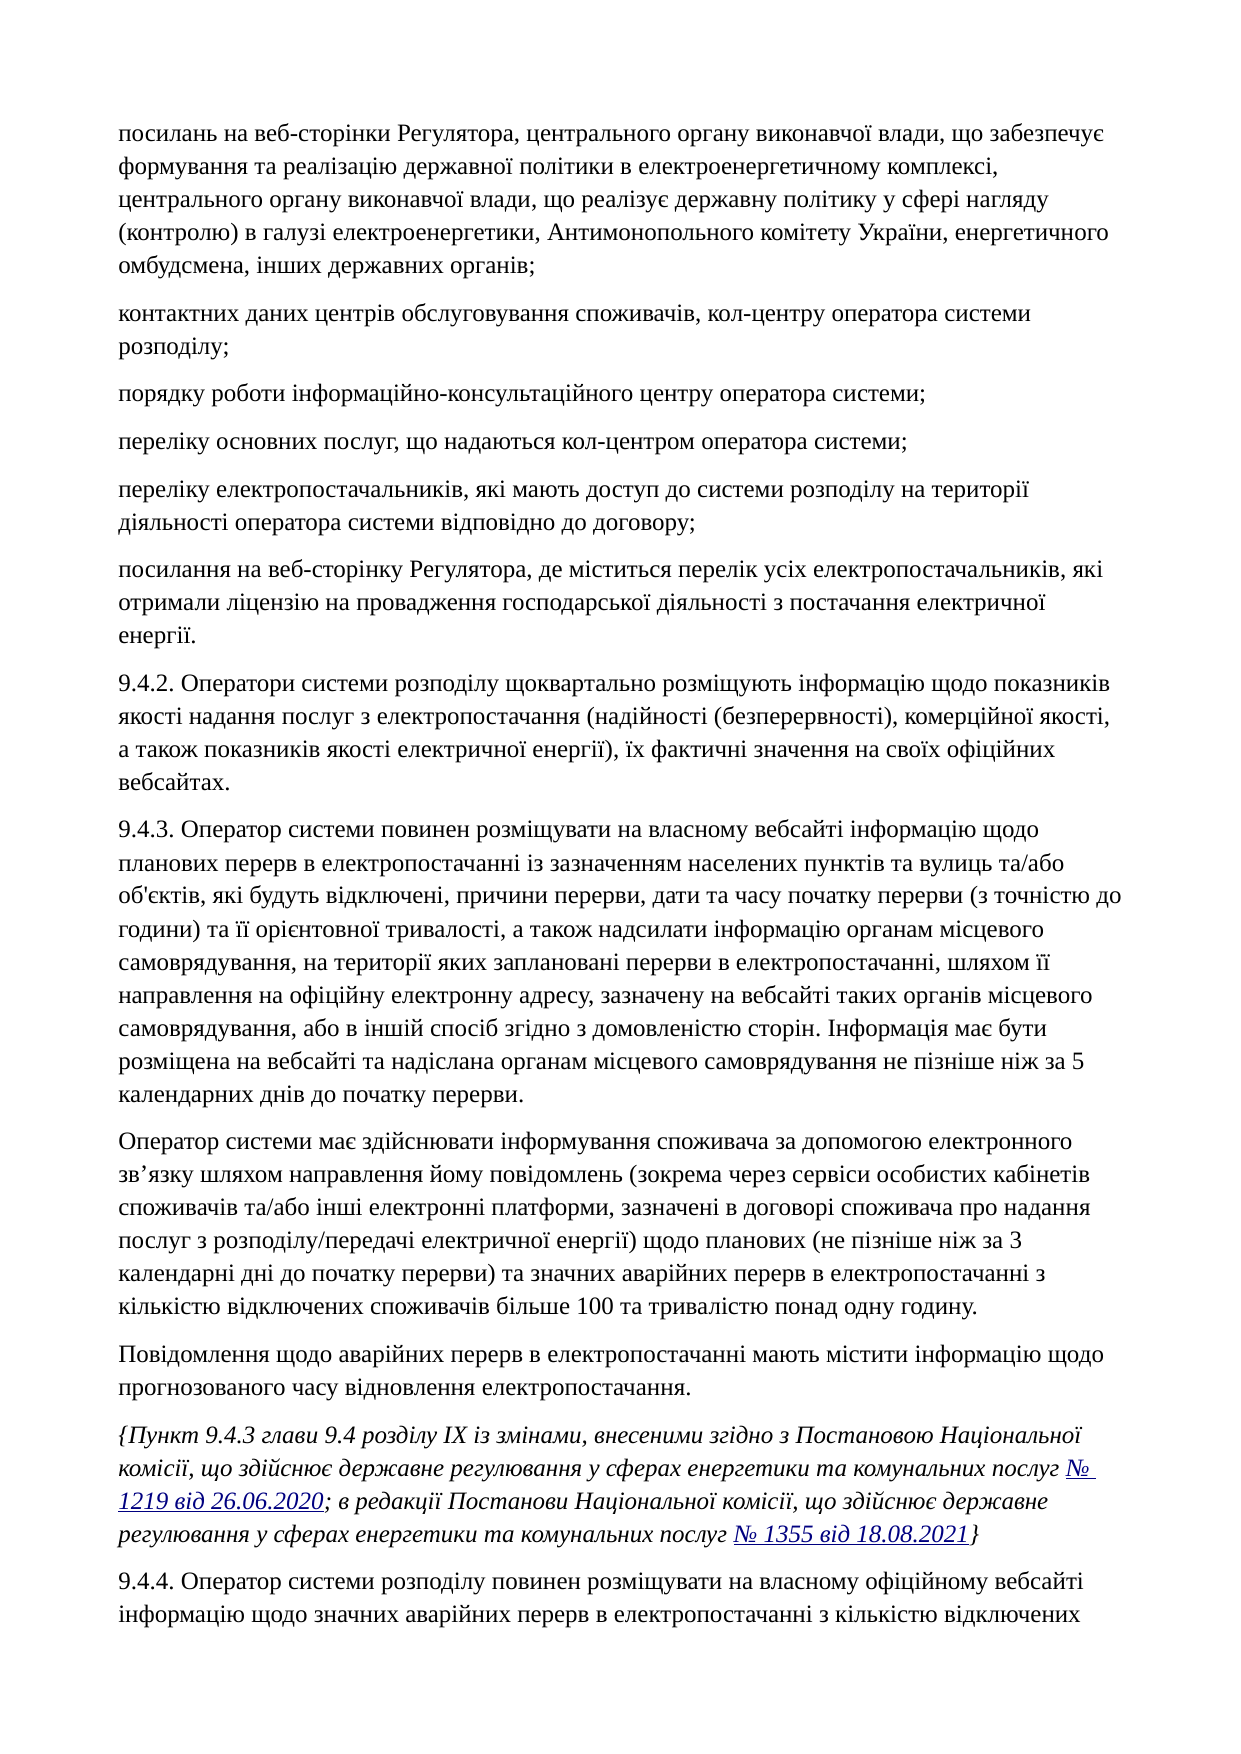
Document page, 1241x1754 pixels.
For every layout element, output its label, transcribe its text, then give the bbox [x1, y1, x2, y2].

text 9.4.3. Оператор системи повинен розміщувати на власному вебсайті інформацію щодо планових перерв в електропостачанні із зазначенням населених пунктів та вулиць та/або об'єктів, які будуть відключені, причини перерви, дати та часу початку перерви (з точністю до години) та її орієнтовної тривалості, а також надсилати інформацію органам місцевого самоврядування, на території яких заплановані перерви в електропостачанні, шляхом її направлення на офіційну електронну адресу, зазначену на вебсайті таких органів місцевого самоврядування, або в іншій спосіб згідно з домовленістю сторін. Інформація має бути розміщена на вебсайті та надіслана органам місцевого самоврядування не пізніше ніж за 5 календарних днів до початку перерви. [118, 814, 1122, 1107]
text Повідомлення щодо аварійних перерв в електропостачанні мають містити інформацію щодо прогнозованого часу відновлення електропостачання. [118, 1339, 1122, 1401]
text 9.4.4. Оператор системи розподілу повинен розміщувати на власному офіційному вебсайті інформацію щодо значних аварійних перерв в електропостачанні з кількістю відключених [118, 1566, 1122, 1628]
text Оператор системи має здійснювати інформування споживача за допомогою електронного зв’язку шляхом направлення йому повідомлень (зокрема через сервіси особистих кабінетів споживачів та/або інші електронні платформи, зазначені в договорі споживача про надання послуг з розподілу/передачі електричної енергії) щодо планових (не пізніше ніж за 3 календарні дні до початку перерви) та значних аварійних перерв в електропостачанні з кількістю відключених споживачів більше 100 та тривалістю понад одну годину. [118, 1126, 1122, 1320]
text посилань на веб-сторінки Регулятора, центрального органу виконавчої влади, що забезпечує формування та реалізацію державної політики в електроенергетичному комплексі, центрального органу виконавчої влади, що реалізує державну політику у сфері нагляду (контролю) в галузі електроенергетики, Антимонопольного комітету України, енергетичного омбудсмена, інших державних органів; [118, 118, 1122, 279]
text переліку основних послуг, що надаються кол-центром оператора системи; [118, 426, 1122, 455]
text порядку роботи інформаційно-консультаційного центру оператора системи; [118, 378, 1122, 407]
text 9.4.2. Оператори системи розподілу щоквартально розміщують інформацію щодо показників якості надання послуг з електропостачання (надійності (безперервності), комерційної якості, а також показників якості електричної енергії), їх фактичні значення на своїх офіційних вебсайтах. [118, 668, 1122, 796]
text посилання на веб-сторінку Регулятора, де міститься перелік усіх електропостачальників, які отримали ліцензію на провадження господарської діяльності з постачання електричної енергії. [118, 554, 1122, 649]
text {Пункт 9.4.3 глави 9.4 розділу IX із змінами, внесеними згідно з Постановою Національної комісії, що здійснює державне регулювання у сферах енергетики та комунальних послуг № 1219 від 26.06.2020; в редакції Постанови Національної комісії, що здійснює державне регулювання у сферах енергетики та комунальних послуг № 1355 від 18.08.2021} [118, 1420, 1122, 1547]
text контактних даних центрів обслуговування споживачів, кол-центру оператора системи розподілу; [118, 298, 1122, 359]
text переліку електропостачальників, які мають доступ до системи розподілу на території діяльності оператора системи відповідно до договору; [118, 474, 1122, 535]
